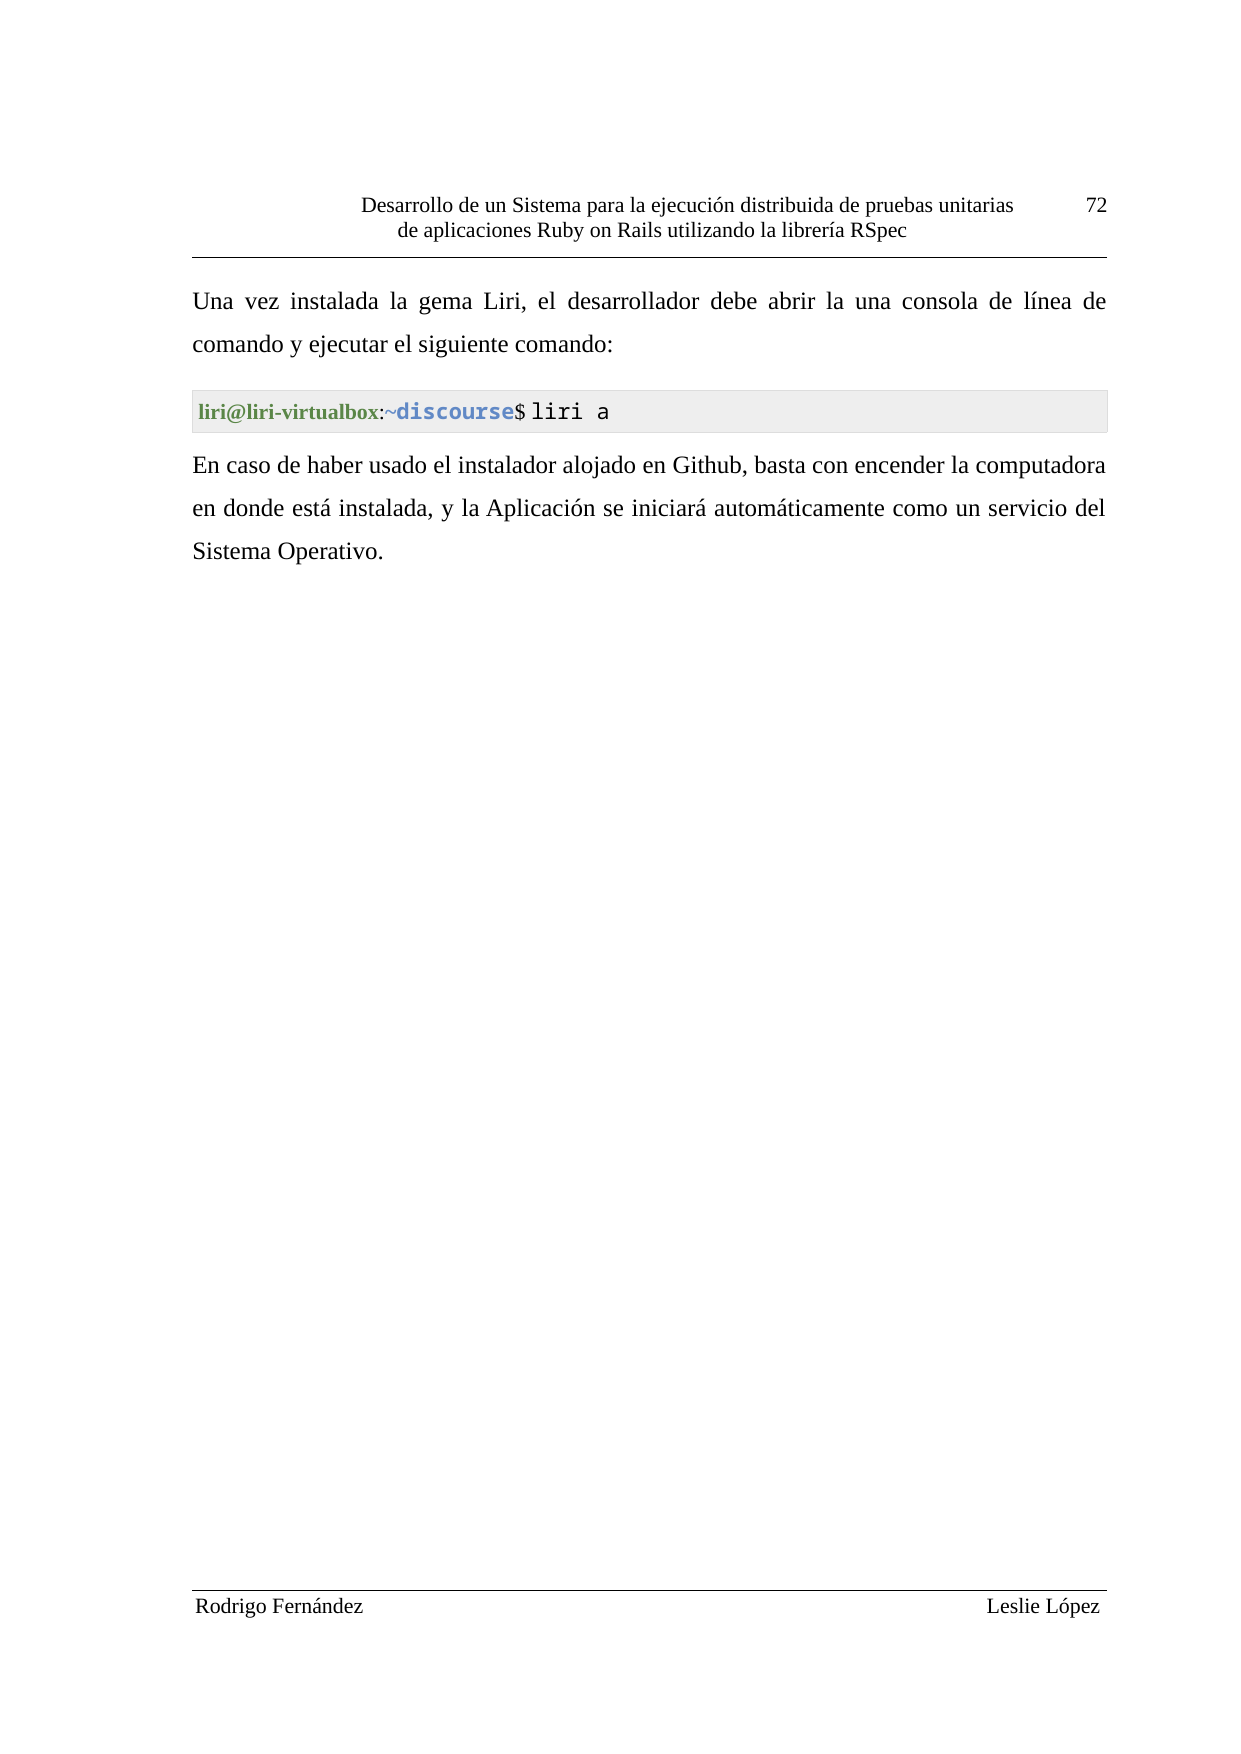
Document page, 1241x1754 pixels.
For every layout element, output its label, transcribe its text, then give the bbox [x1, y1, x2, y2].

text En caso de haber usado el instalador alojado en Github, basta con encender la computadora en donde está instalada, y la Aplicación se iniciará automáticamente como un servicio del Sistema Operativo. [192, 450, 1107, 565]
text liri@liri-virtualbox:~discourse$ liri a [193, 391, 1107, 432]
text Una vez instalada la gema Liri, el desarrollador debe abrir la una consola de línea de comando y ejecutar el siguiente comando: [192, 286, 1107, 358]
